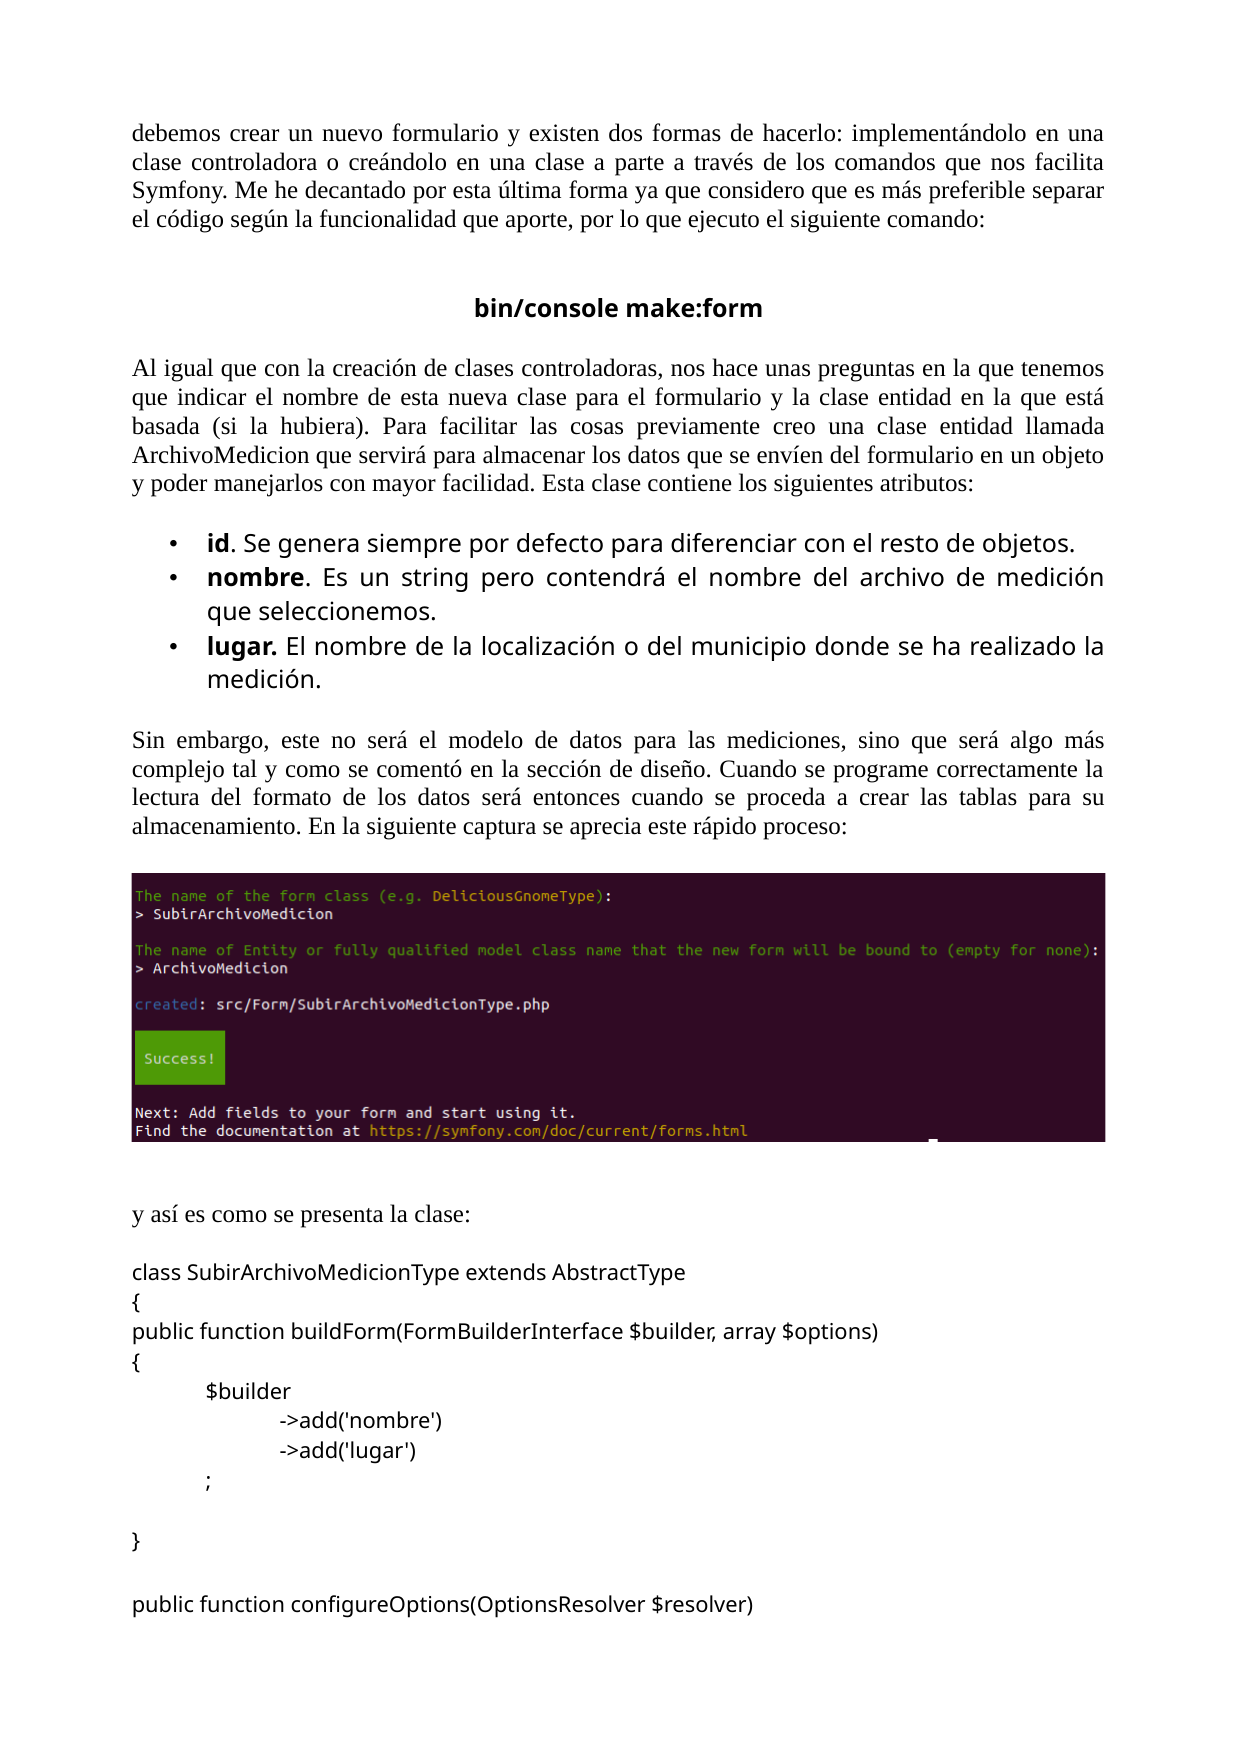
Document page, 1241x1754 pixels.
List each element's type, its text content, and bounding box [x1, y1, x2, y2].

text { [132, 1346, 1106, 1376]
text debemos crear un nuevo formulario y existen dos formas de hacerlo: implementándolo en una clase controladora o creándolo en una clase a parte a través de los comandos que nos facilita Symfony. Me he decantado por esta última forma ya que considero que es más preferible separar el código según la funcionalidad que aporte, por lo que ejecuto el siguiente comando: [132, 118, 1106, 233]
text $builder [132, 1376, 1106, 1406]
text public function buildForm(FormBuilderInterface $builder, array $options) [132, 1316, 1106, 1346]
text y así es como se presenta la clase: [132, 1199, 1106, 1228]
text Al igual que con la creación de clases controladoras, nos hace unas preguntas en la que tenemos que indicar el nombre de esta nueva clase para el formulario y la clase entidad en la que está basada (si la hubiera). Para facilitar las cosas previamente creo una clase entidad llamada ArchivoMedicion que servirá para almacenar los datos que se envíen del formulario en un objeto y poder manejarlos con mayor facilidad. Esta clase contiene los siguientes atributos: [132, 353, 1106, 497]
text bin/console make:form [132, 291, 1106, 325]
list nombre. Es un string pero contendrá el nombre del archivo de medición que seleccionemos. [169, 560, 1106, 628]
text ->add('lugar') [132, 1435, 1106, 1465]
text class SubirArchivoMedicionType extends AbstractType [132, 1257, 1106, 1286]
text Sin embargo, este no será el modelo de datos para las mediciones, sino que será algo más complejo tal y como se comentó en la sección de diseño. Cuando se programe correctamente la lectura del formato de los datos será entonces cuando se proceda a crear las tablas para su almacenamiento. En la siguiente captura se aprecia este rápido proceso: [132, 725, 1106, 840]
text ; [132, 1465, 1106, 1495]
list lugar. El nombre de la localización o del municipio donde se ha realizado la medición. [169, 628, 1106, 696]
picture [131, 873, 1106, 1142]
list id. Se genera siempre por defecto para diferenciar con el resto de objetos. [169, 526, 1106, 560]
text ->add('nombre') [132, 1406, 1106, 1435]
text } [132, 1525, 1106, 1554]
text { [132, 1286, 1106, 1316]
text public function configureOptions(OptionsResolver $resolver) [132, 1588, 1106, 1618]
